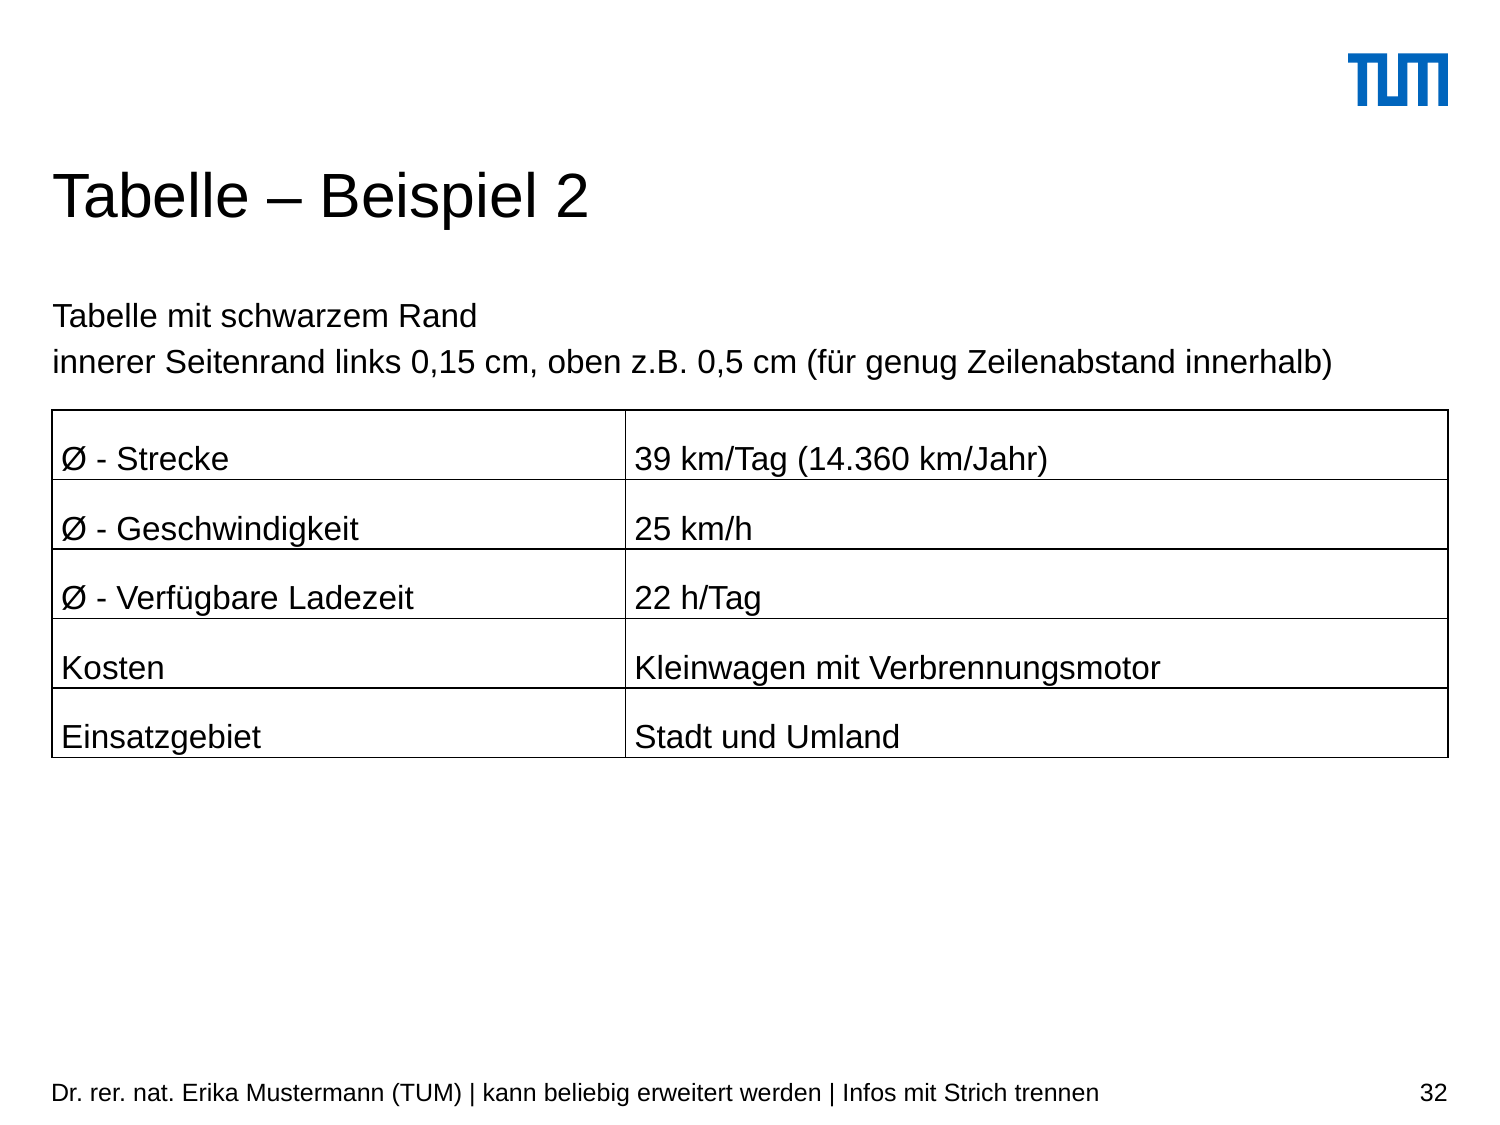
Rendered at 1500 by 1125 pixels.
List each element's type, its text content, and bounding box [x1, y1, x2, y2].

table_cell Ø - Geschwindigkeit [53, 480, 625, 548]
table_cell Kleinwagen mit Verbrennungsmotor [626, 619, 1447, 687]
table_cell Stadt und Umland [626, 689, 1447, 757]
table_cell Einsatzgebiet [53, 689, 625, 757]
title Tabelle – Beispiel 2 [52, 163, 1449, 231]
slide_number [1112, 1061, 1448, 1122]
table_header 39 km/Tag (14.360 km/Jahr) [626, 411, 1447, 479]
table_cell 22 h/Tag [626, 550, 1447, 618]
footer Dr. rer. nat. Erika Mustermann (TUM) | kann beliebig erweitert werden | Infos mit Strich trennen [51, 1061, 1112, 1122]
table_cell Kosten [53, 619, 625, 687]
table_cell 25 km/h [626, 480, 1447, 548]
list Tabelle mit schwarzem Rand innerer Seitenrand links 0,15 cm, oben z.B. 0,5 cm (für genug Zeilenabstand innerhalb) [52, 289, 1449, 407]
table_header Ø - Strecke [53, 411, 625, 479]
table_cell Ø - Verfügbare Ladezeit [53, 550, 625, 618]
